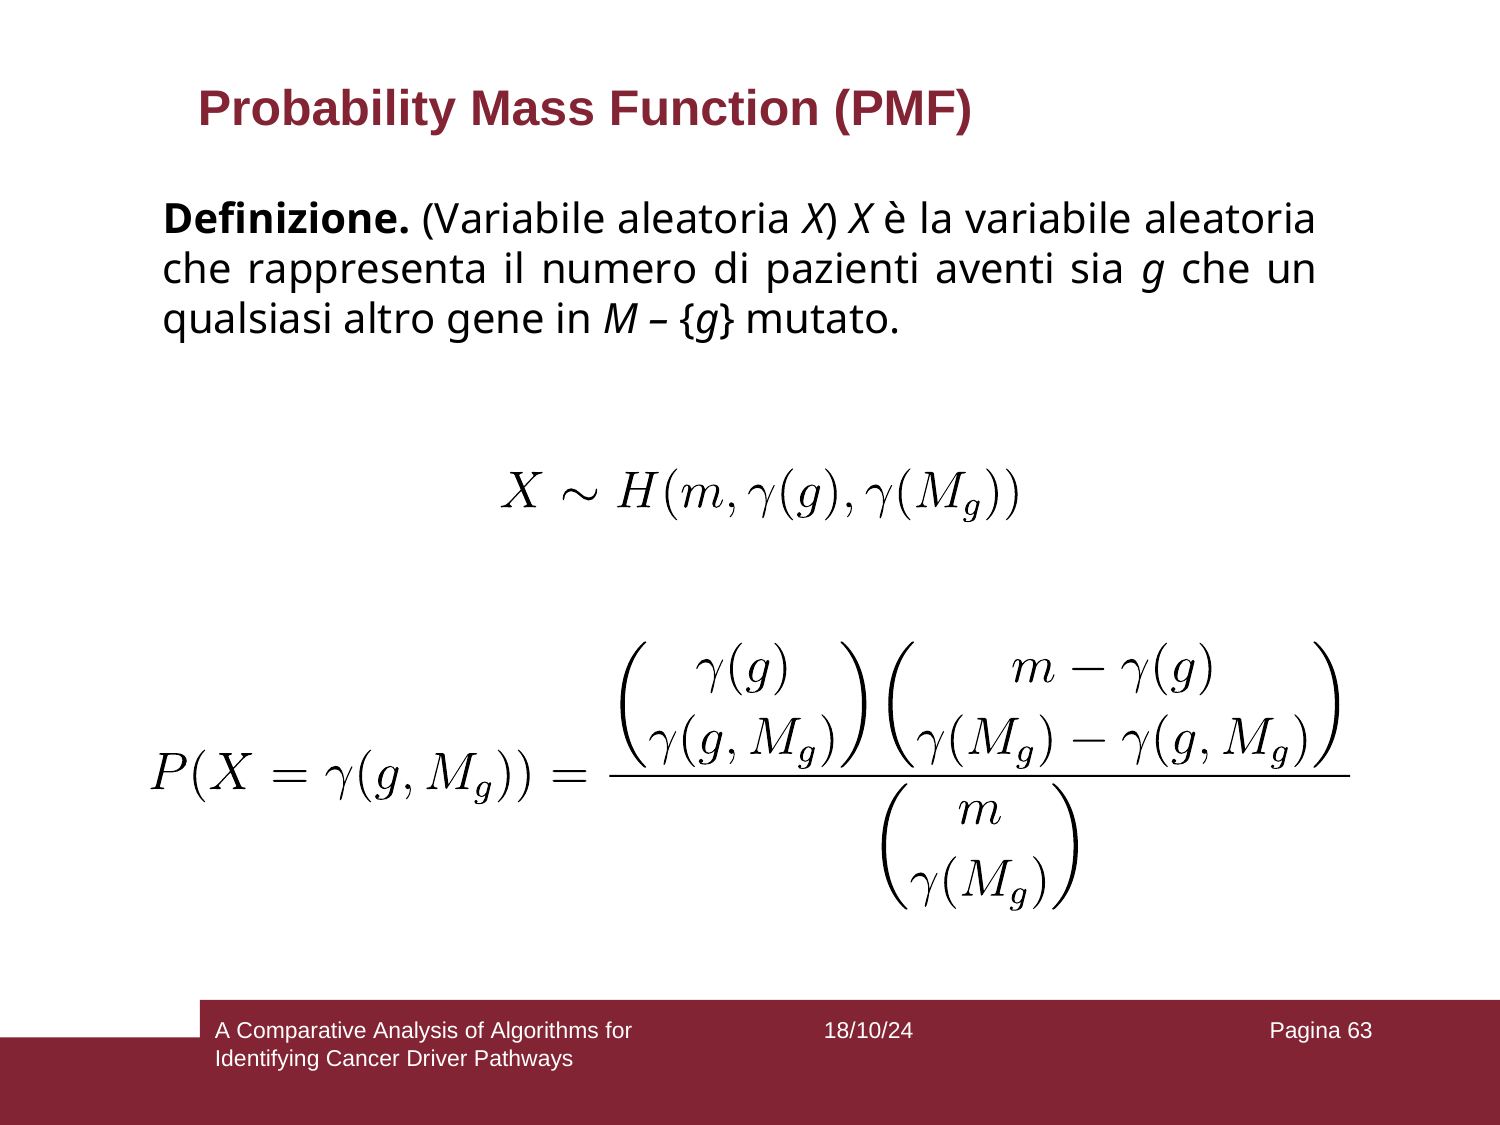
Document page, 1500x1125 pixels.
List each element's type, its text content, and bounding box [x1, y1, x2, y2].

text_box 18/10/24 [712, 1008, 1026, 1084]
picture [150, 641, 1351, 911]
picture [500, 468, 1018, 523]
title Probability Mass Function (PMF) [183, 67, 1400, 150]
text_box Pagina <number> [1074, 1008, 1388, 1084]
text_box Definizione. (Variabile aleatoria X) X è la variabile aleatoria che rappresenta il numero di pazienti aventi sia g che un qualsiasi altro gene in M – {g} mutato. [147, 184, 1359, 350]
text_box A Comparative Analysis of Algorithms for Identifying Cancer Driver Pathways [199, 1008, 676, 1084]
